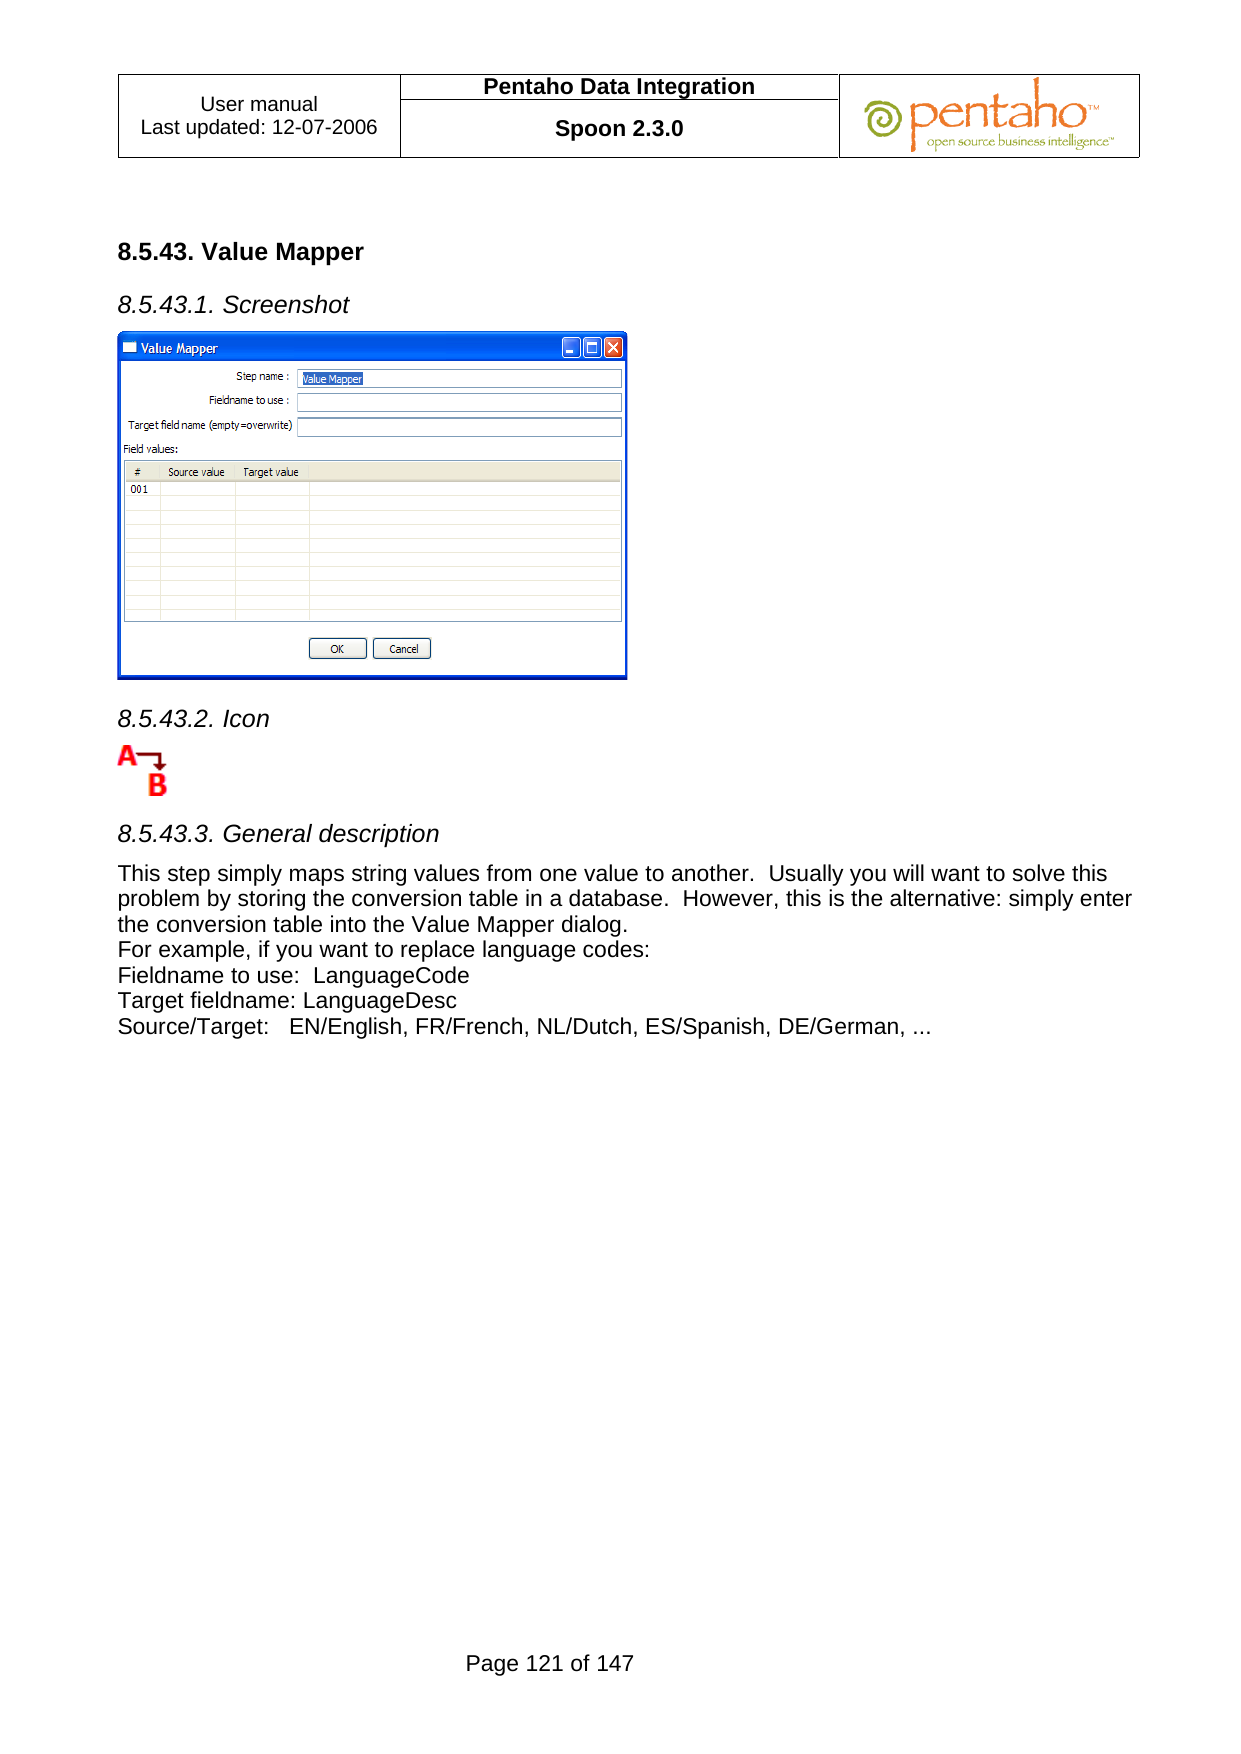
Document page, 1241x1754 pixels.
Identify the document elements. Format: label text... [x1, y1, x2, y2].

picture [117, 331, 628, 680]
subtitle General description [117, 820, 1137, 848]
subtitle Value Mapper [117, 238, 1137, 266]
subtitle Screenshot [117, 291, 1137, 319]
text Source/Target: EN/English, FR/French, NL/Dutch, ES/Spanish, DE/German, ... [117, 1014, 1137, 1039]
text This step simply maps string values from one value to another. Usually you will want to solve this problem by storing the conversion table in a database. However, this is the alternative: simply enter the conversion table into the Value Mapper dialog. [117, 861, 1137, 937]
text For example, if you want to replace language codes: [117, 937, 1137, 963]
picture [117, 745, 168, 796]
text Fieldname to use: LanguageCode [117, 963, 1137, 988]
text Target fieldname: LanguageDesc [117, 988, 1137, 1014]
subtitle Icon [117, 704, 1137, 733]
